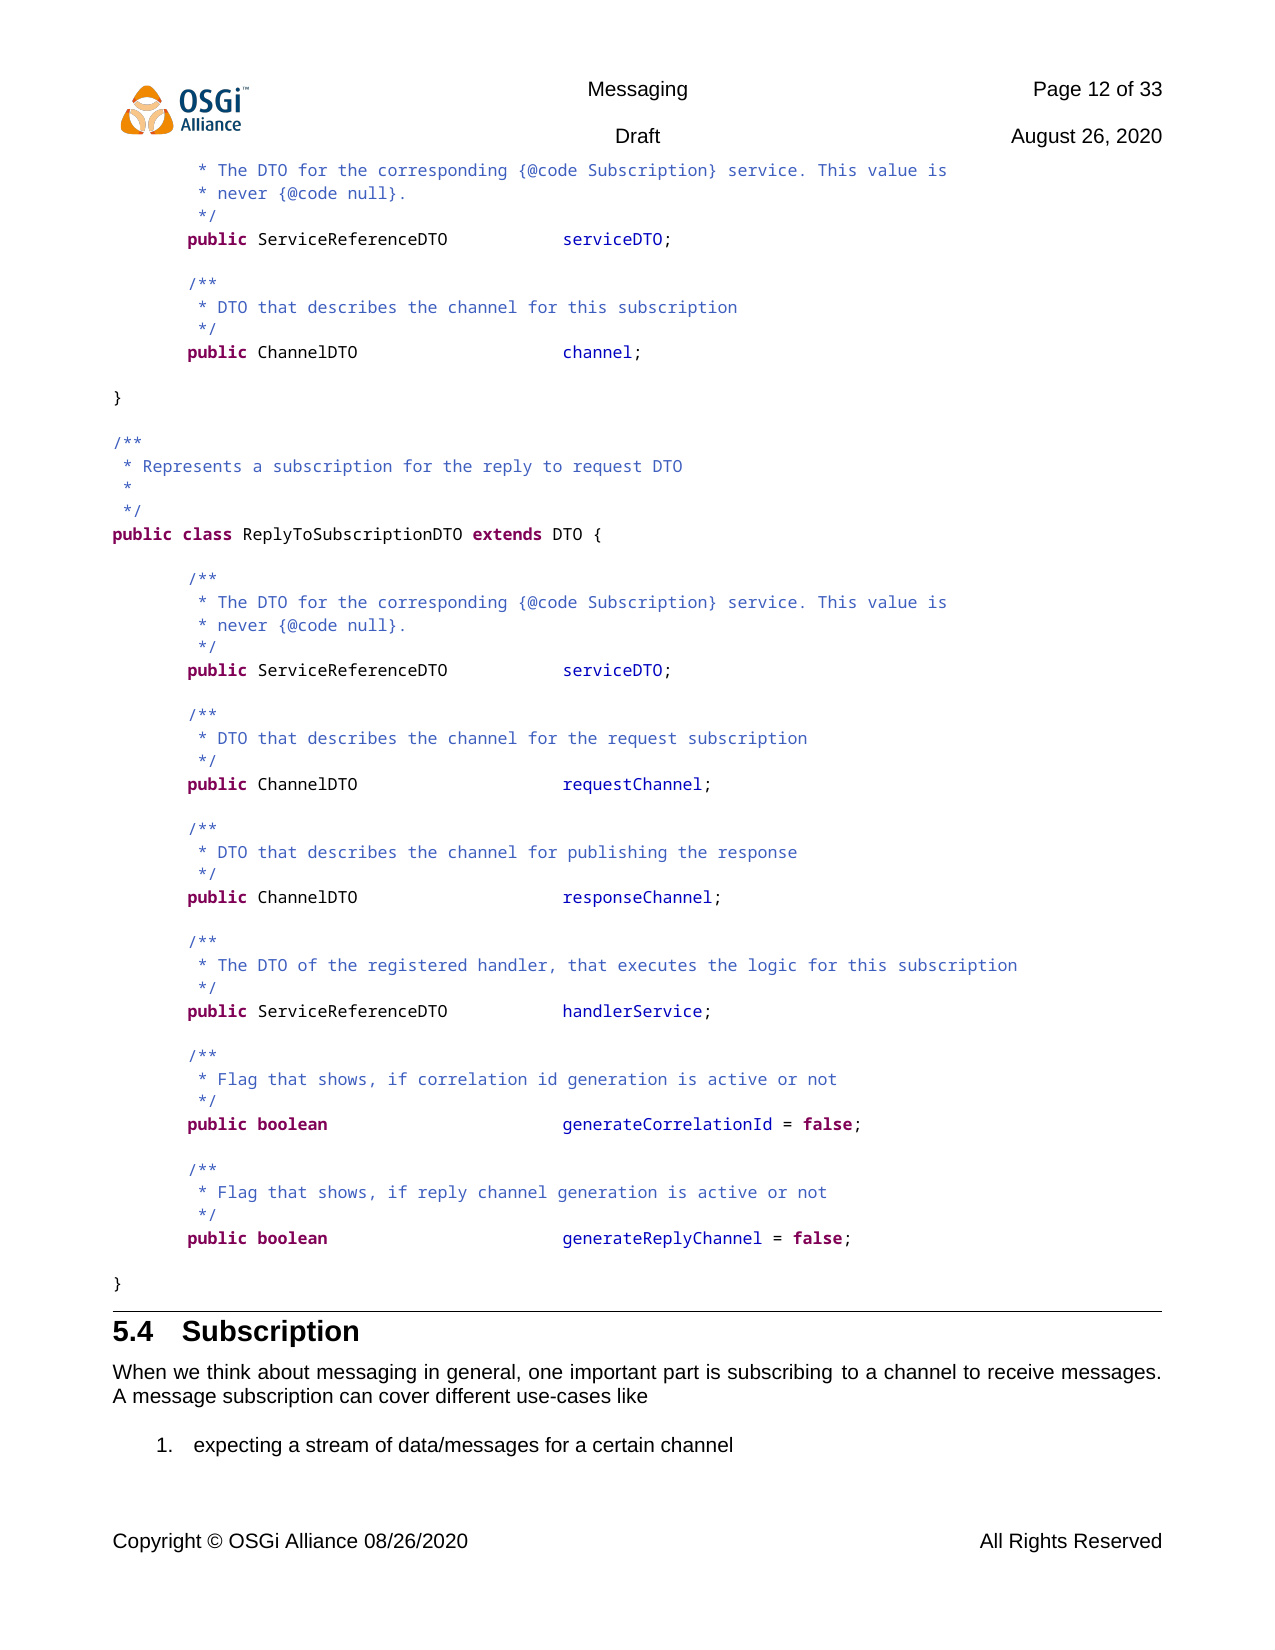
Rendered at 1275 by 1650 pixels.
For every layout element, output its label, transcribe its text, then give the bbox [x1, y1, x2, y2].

text public ChannelDTO responseChannel; [112, 886, 1162, 908]
text */ [112, 863, 1162, 886]
text * never {@code null}. [112, 613, 1162, 636]
text * [112, 477, 1162, 499]
text */ [112, 1090, 1162, 1113]
text /** [112, 1158, 1162, 1181]
text * Flag that shows, if correlation id generation is active or not [112, 1067, 1162, 1090]
text * Represents a subscription for the reply to request DTO [112, 454, 1162, 477]
text * never {@code null}. [112, 182, 1162, 204]
text */ [112, 318, 1162, 341]
text When we think about messaging in general, one important part is subscribing to a channel to receive messages. A message subscription can cover different use-cases like [112, 1360, 1162, 1408]
text /** [112, 431, 1162, 454]
text */ [112, 976, 1162, 999]
text */ [112, 636, 1162, 658]
text public ServiceReferenceDTO handlerService; [112, 999, 1162, 1022]
text public boolean generateReplyChannel = false; [112, 1226, 1162, 1249]
text */ [112, 499, 1162, 522]
text /** [112, 704, 1162, 727]
text } [112, 386, 1162, 409]
list expecting a stream of data/messages for a certain channel [156, 1433, 1162, 1457]
text * The DTO for the corresponding {@code Subscription} service. This value is [112, 590, 1162, 613]
text /** [112, 931, 1162, 954]
text /** [112, 272, 1162, 295]
text public class ReplyToSubscriptionDTO extends DTO { [112, 522, 1162, 545]
text public ChannelDTO requestChannel; [112, 772, 1162, 795]
text /** [112, 817, 1162, 840]
picture [113, 78, 257, 142]
text public ChannelDTO channel; [112, 341, 1162, 363]
subtitle Subscription [112, 1312, 1162, 1348]
text } [112, 1272, 1162, 1294]
text * DTO that describes the channel for this subscription [112, 295, 1162, 318]
text /** [112, 1044, 1162, 1067]
text public ServiceReferenceDTO serviceDTO; [112, 658, 1162, 681]
text public ServiceReferenceDTO serviceDTO; [112, 227, 1162, 250]
text * Flag that shows, if reply channel generation is active or not [112, 1181, 1162, 1203]
text * DTO that describes the channel for publishing the response [112, 840, 1162, 863]
text */ [112, 204, 1162, 227]
text * DTO that describes the channel for the request subscription [112, 727, 1162, 749]
text */ [112, 1203, 1162, 1226]
text * The DTO for the corresponding {@code Subscription} service. This value is [112, 159, 1162, 182]
text /** [112, 568, 1162, 590]
text public boolean generateCorrelationId = false; [112, 1113, 1162, 1135]
text * The DTO of the registered handler, that executes the logic for this subscription [112, 954, 1162, 976]
text */ [112, 749, 1162, 772]
